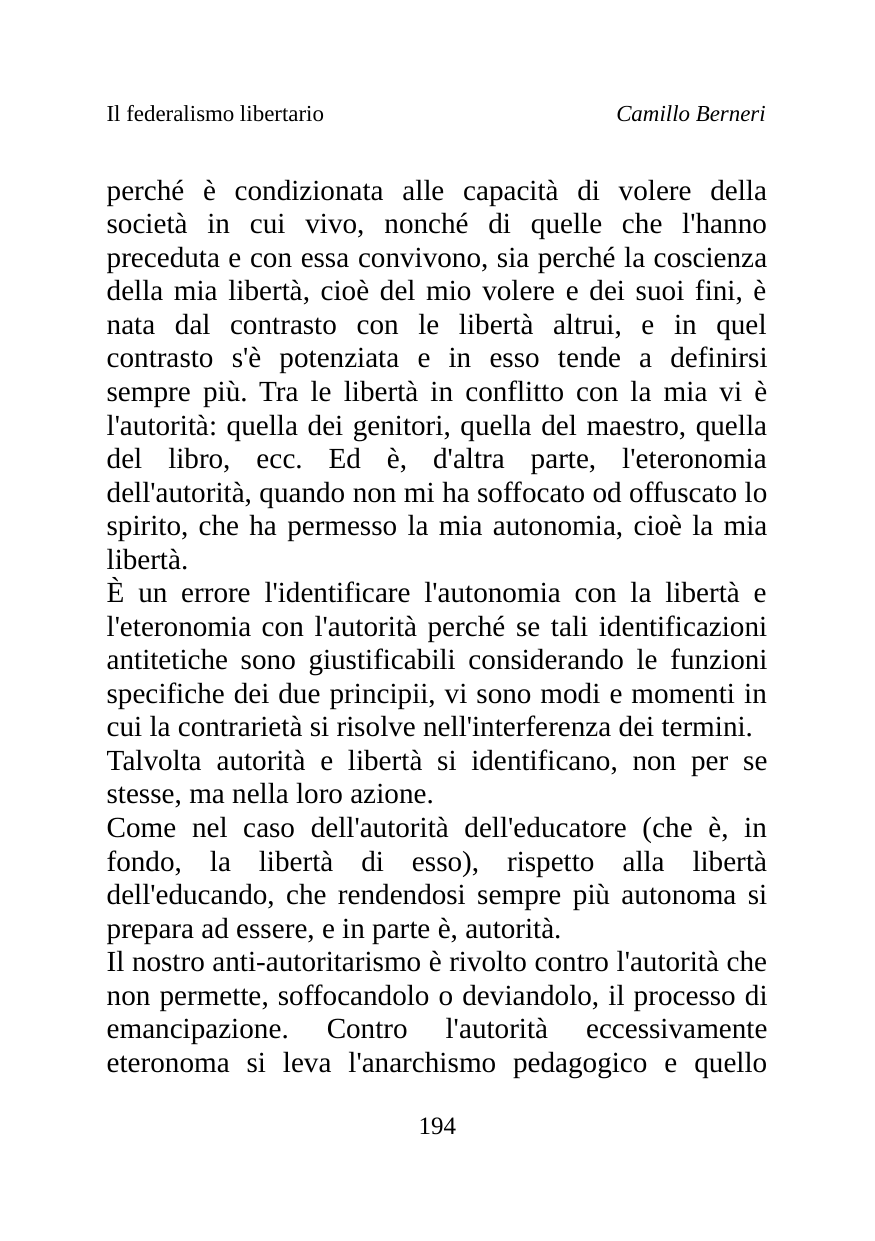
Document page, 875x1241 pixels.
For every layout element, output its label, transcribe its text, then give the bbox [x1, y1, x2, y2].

text Il nostro anti-autoritarismo è rivolto contro l'autorità che non permette, soffocandolo o deviandolo, il processo di emancipazione. Contro l'autorità eccessivamente eteronoma si leva l'anarchismo pedagogico e quello [106, 944, 768, 1078]
text Come nel caso dell'autorità dell'educatore (che è, in fondo, la libertà di esso), rispetto alla libertà dell'educando, che rendendosi sempre più autonoma si prepara ad essere, e in parte è, autorità. [106, 810, 768, 944]
text perché è condizionata alle capacità di volere della società in cui vivo, nonché di quelle che l'hanno preceduta e con essa convivono, sia perché la coscienza della mia libertà, cioè del mio volere e dei suoi fini, è nata dal contrasto con le libertà altrui, e in quel contrasto s'è potenziata e in esso tende a definirsi sempre più. Tra le libertà in conflitto con la mia vi è l'autorità: quella dei genitori, quella del maestro, quella del libro, ecc. Ed è, d'altra parte, l'eteronomia dell'autorità, quando non mi ha soffocato od offuscato lo spirito, che ha permesso la mia autonomia, cioè la mia libertà. [106, 173, 768, 575]
text È un errore l'identificare l'autonomia con la libertà e l'eteronomia con l'autorità perché se tali identificazioni antitetiche sono giustificabili considerando le funzioni specifiche dei due principii, vi sono modi e momenti in cui la contrarietà si risolve nell'interferenza dei termini. [106, 575, 768, 743]
text Talvolta autorità e libertà si identificano, non per se stesse, ma nella loro azione. [106, 743, 768, 810]
